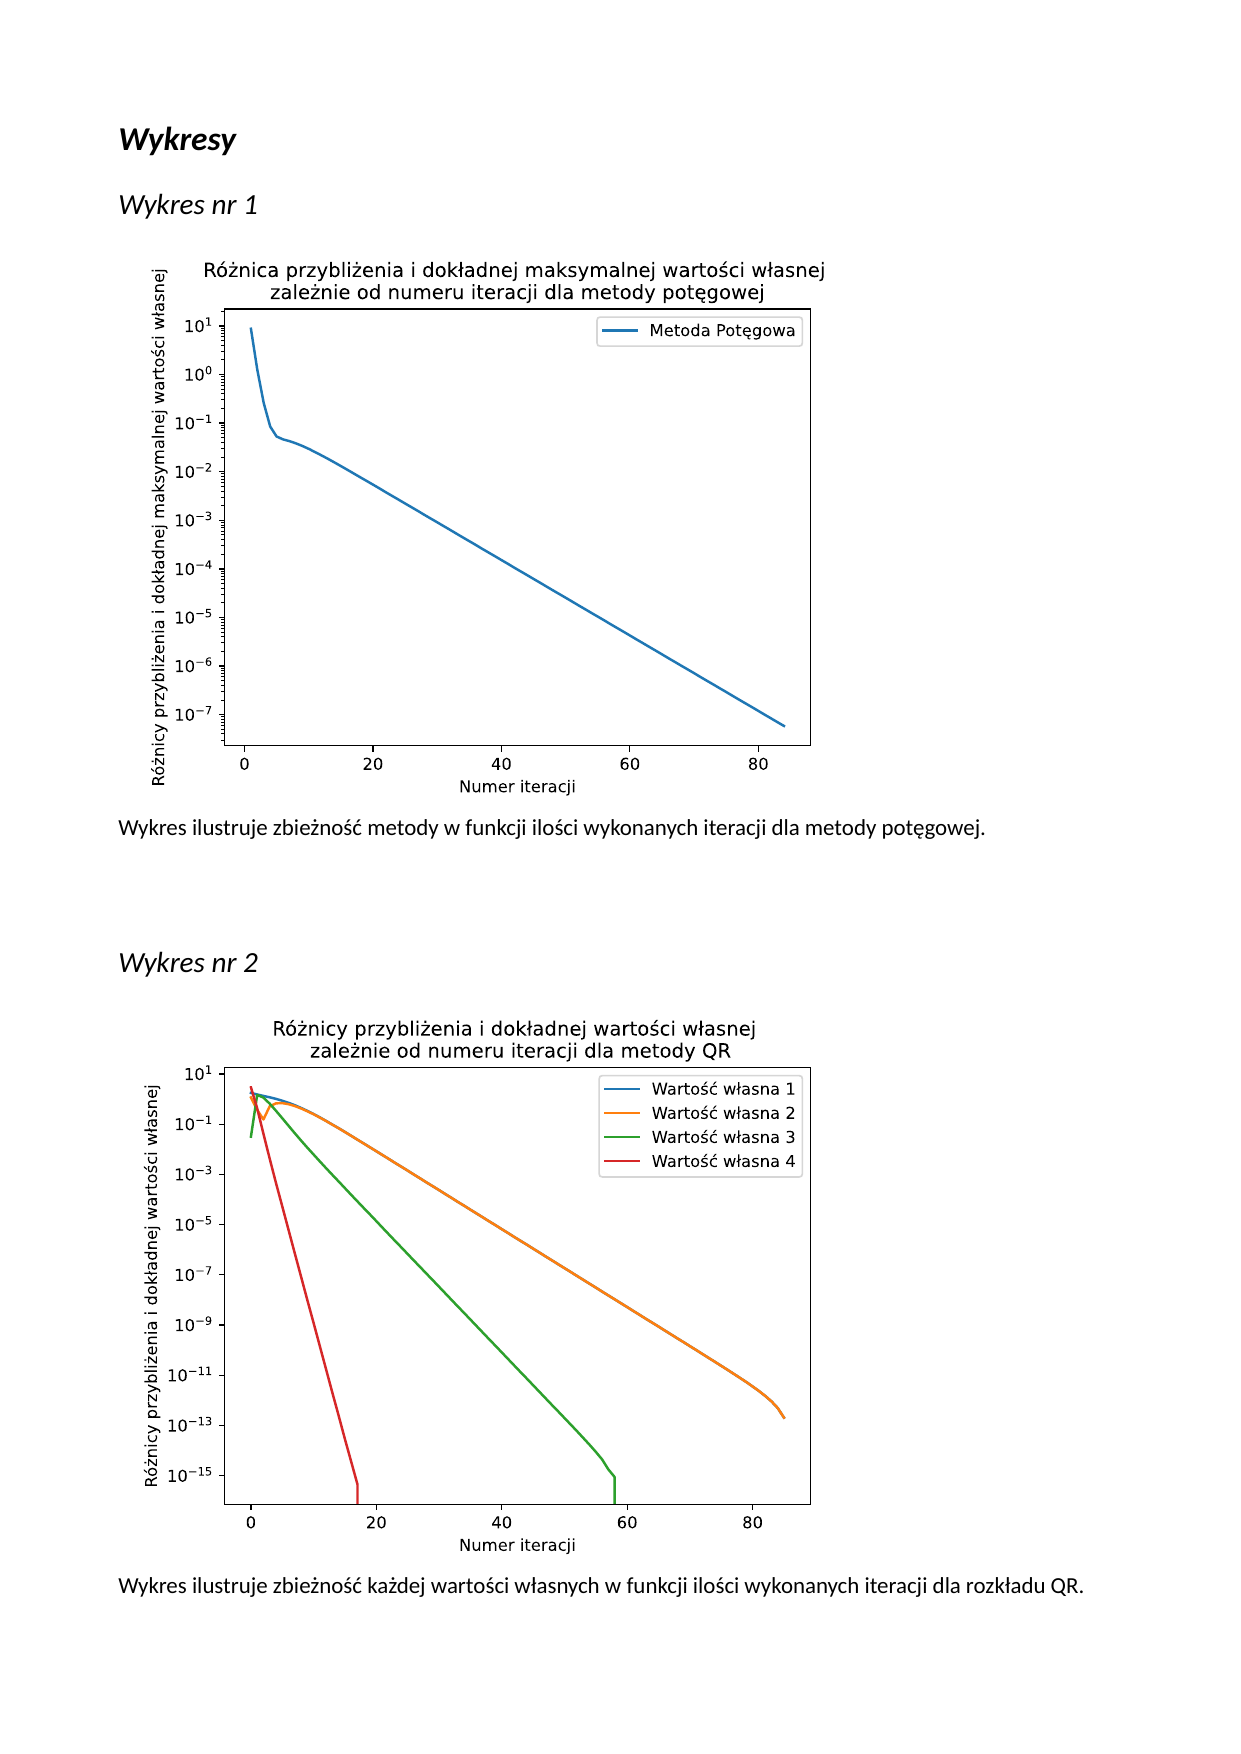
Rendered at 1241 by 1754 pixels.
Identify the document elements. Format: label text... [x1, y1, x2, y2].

text Wykres nr 1 [118, 186, 1122, 221]
text Wykres ilustruje zbieżność metody w funkcji ilości wykonanych iteracji dla metody potęgowej. [118, 227, 1122, 841]
text Wykres nr 2 [118, 944, 1122, 980]
text Wykresy [118, 118, 1122, 159]
text Wykres ilustruje zbieżność każdej wartości własnych w funkcji ilości wykonanych iteracji dla rozkładu QR. [118, 985, 1122, 1599]
